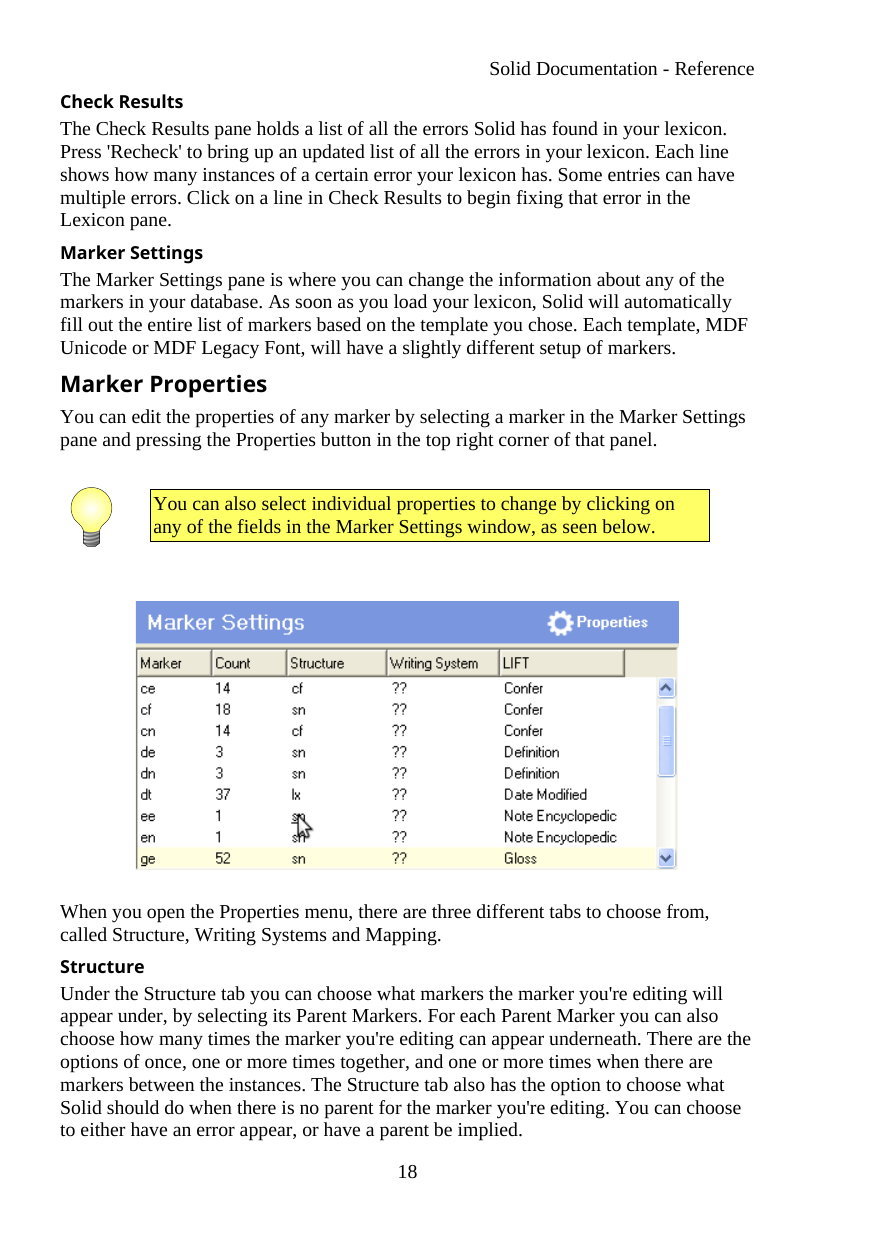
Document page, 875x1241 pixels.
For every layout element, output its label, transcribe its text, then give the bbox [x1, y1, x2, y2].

text When you open the Properties menu, there are three different tabs to choose from, called Structure, Writing Systems and Mapping. [60, 571, 754, 945]
picture [135, 601, 679, 870]
text The Check Results pane holds a list of all the errors Solid has found in your lexicon. Press 'Recheck' to bring up an updated list of all the errors in your lexicon. Each line shows how many instances of a certain error your lexicon has. Some entries can have multiple errors. Click on a line in Check Results to begin fixing that error in the Lexicon pane. [60, 117, 754, 231]
subtitle Marker Settings [60, 240, 754, 264]
text You can also select individual properties to change by clicking on any of the fields in the Marker Settings window, as seen below. [151, 490, 709, 541]
text Under the Structure tab you can choose what markers the marker you're editing will appear under, by selecting its Parent Markers. For each Parent Marker you can also choose how many times the marker you're editing can appear underneath. There are the options of once, one or more times together, and one or more times when there are markers between the instances. The Structure tab also has the option to choose what Solid should do when there is no parent for the marker you're editing. You can choose to either have an error appear, or have a parent be implied. [60, 982, 754, 1141]
subtitle Structure [60, 954, 754, 978]
subtitle Marker Properties [60, 368, 754, 399]
text The Marker Settings pane is where you can change the information about any of the markers in your database. As soon as you load your lexicon, Solid will automatically fill out the entire list of markers based on the template you chose. Each template, MDF Unicode or MDF Legacy Font, will have a slightly different setup of markers. [60, 267, 754, 359]
picture [60, 486, 121, 547]
text You can edit the properties of any marker by selecting a marker in the Marker Settings pane and pressing the Properties button in the top right corner of that panel. [60, 405, 754, 450]
subtitle Check Results [60, 90, 754, 114]
